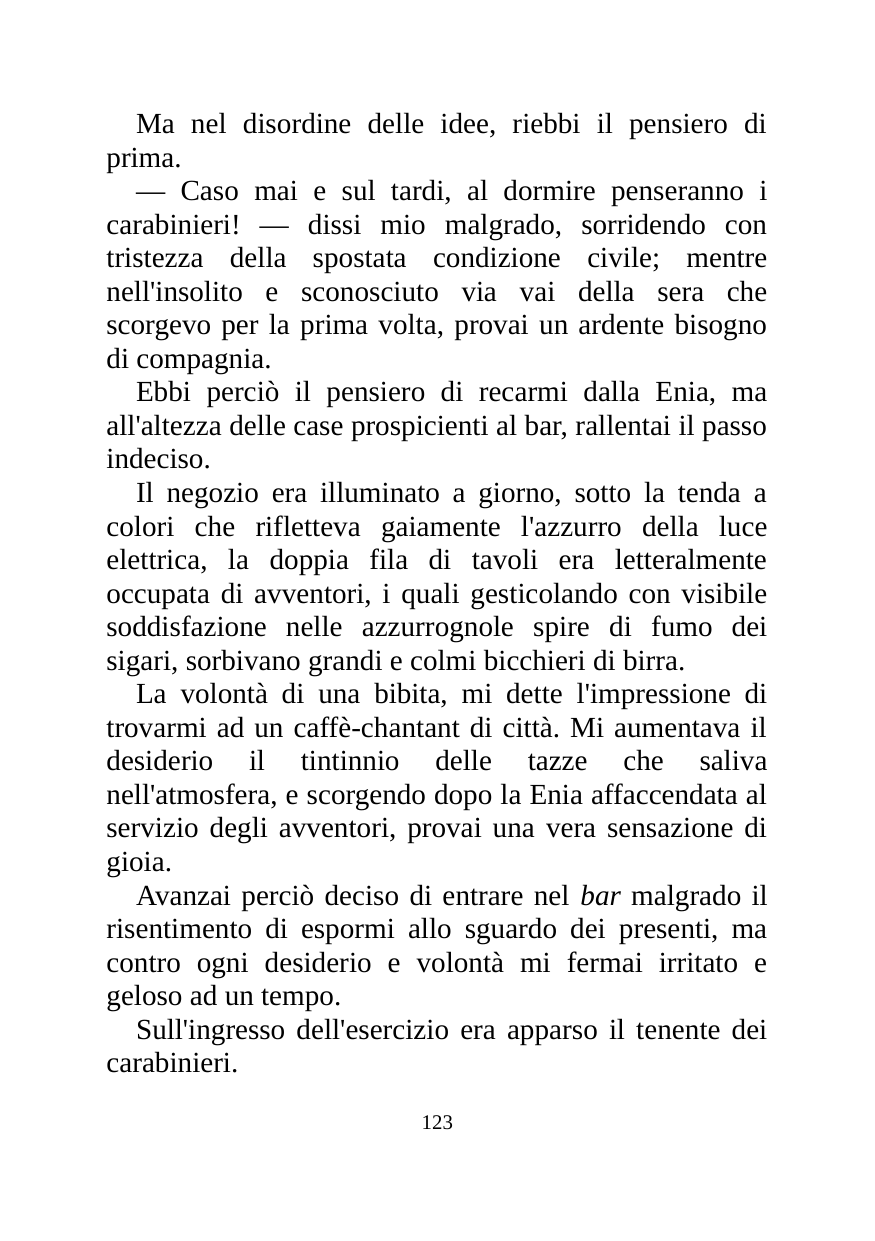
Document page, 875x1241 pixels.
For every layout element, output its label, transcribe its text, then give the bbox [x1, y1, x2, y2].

text Ebbi perciò il pensiero di recarmi dalla Enia, ma all'altezza delle case prospicienti al bar, rallentai il passo indeciso. [106, 374, 768, 475]
text Ma nel disordine delle idee, riebbi il pensiero di prima. [106, 106, 768, 173]
text Avanzai perciò deciso di entrare nel bar malgrado il risentimento di espormi allo sguardo dei presenti, ma contro ogni desiderio e volontà mi fermai irritato e geloso ad un tempo. [106, 878, 768, 1012]
text La volontà di una bibita, mi dette l'impressione di trovarmi ad un caffè-chantant di città. Mi aumentava il desiderio il tintinnio delle tazze che saliva nell'atmosfera, e scorgendo dopo la Enia affaccendata al servizio degli avventori, provai una vera sensazione di gioia. [106, 676, 768, 878]
text Sull'ingresso dell'esercizio era apparso il tenente dei carabinieri. [106, 1012, 768, 1079]
text — Caso mai e sul tardi, al dormire penseranno i carabinieri! — dissi mio malgrado, sorridendo con tristezza della spostata condizione civile; mentre nell'insolito e sconosciuto via vai della sera che scorgevo per la prima volta, provai un ardente bisogno di compagnia. [106, 173, 768, 374]
text Il negozio era illuminato a giorno, sotto la tenda a colori che rifletteva gaiamente l'azzurro della luce elettrica, la doppia fila di tavoli era letteralmente occupata di avventori, i quali gesticolando con visibile soddisfazione nelle azzurrognole spire di fumo dei sigari, sorbivano grandi e colmi bicchieri di birra. [106, 475, 768, 676]
